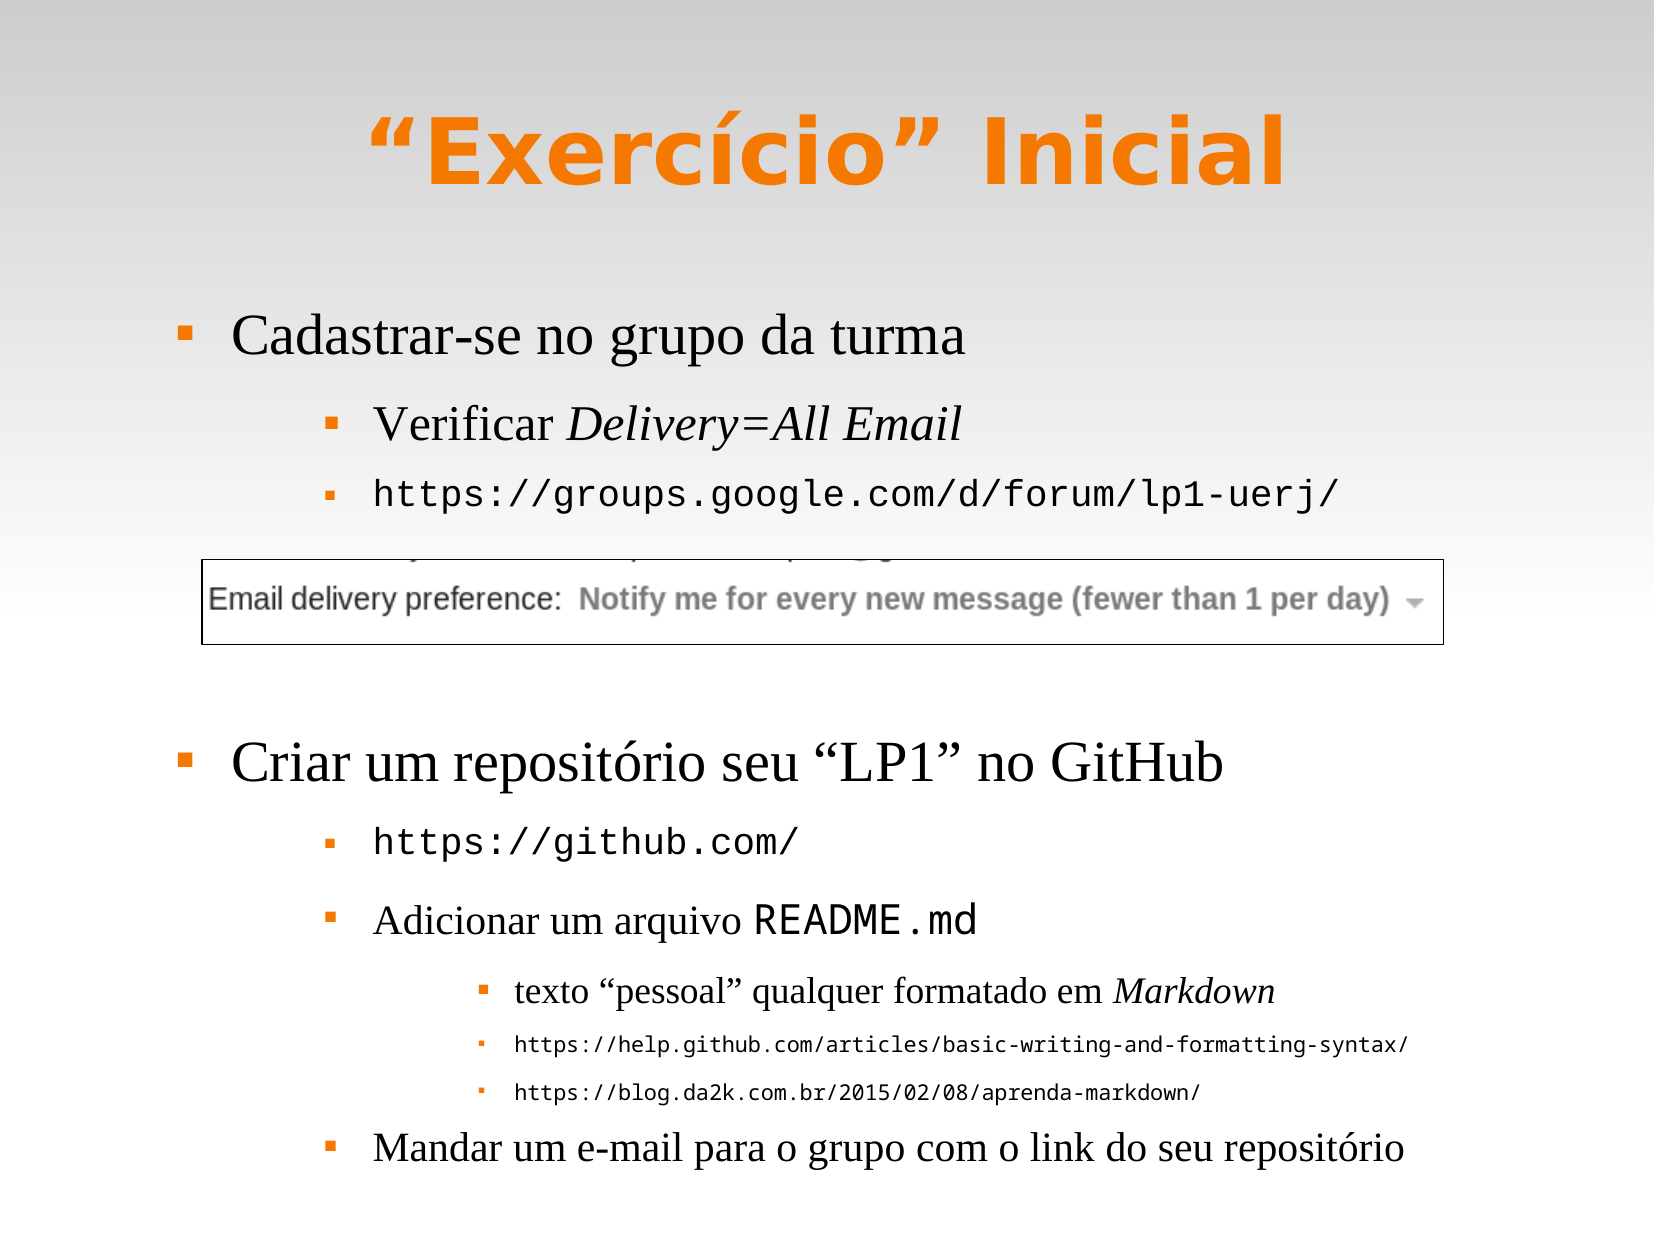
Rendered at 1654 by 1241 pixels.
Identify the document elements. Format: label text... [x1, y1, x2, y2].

list Cadastrar-se no grupo da turma Verificar Delivery=All Email https://groups.google.com/d/forum/lp1-uerj/ Criar um repositório seu “LP1” no GitHub https://github.com/ Adicionar um arquivo README.md texto “pessoal” qualquer formatado em Markdown https://help.github.com/articles/basic-writing-and-formatting-syntax/ https://blog.da2k.com.br/2015/02/08/aprenda-markdown/ Mandar um e-mail para o grupo com o link do seu repositório [89, 302, 1463, 1222]
picture [202, 559, 1444, 645]
title “Exercício” Inicial [82, 49, 1571, 257]
